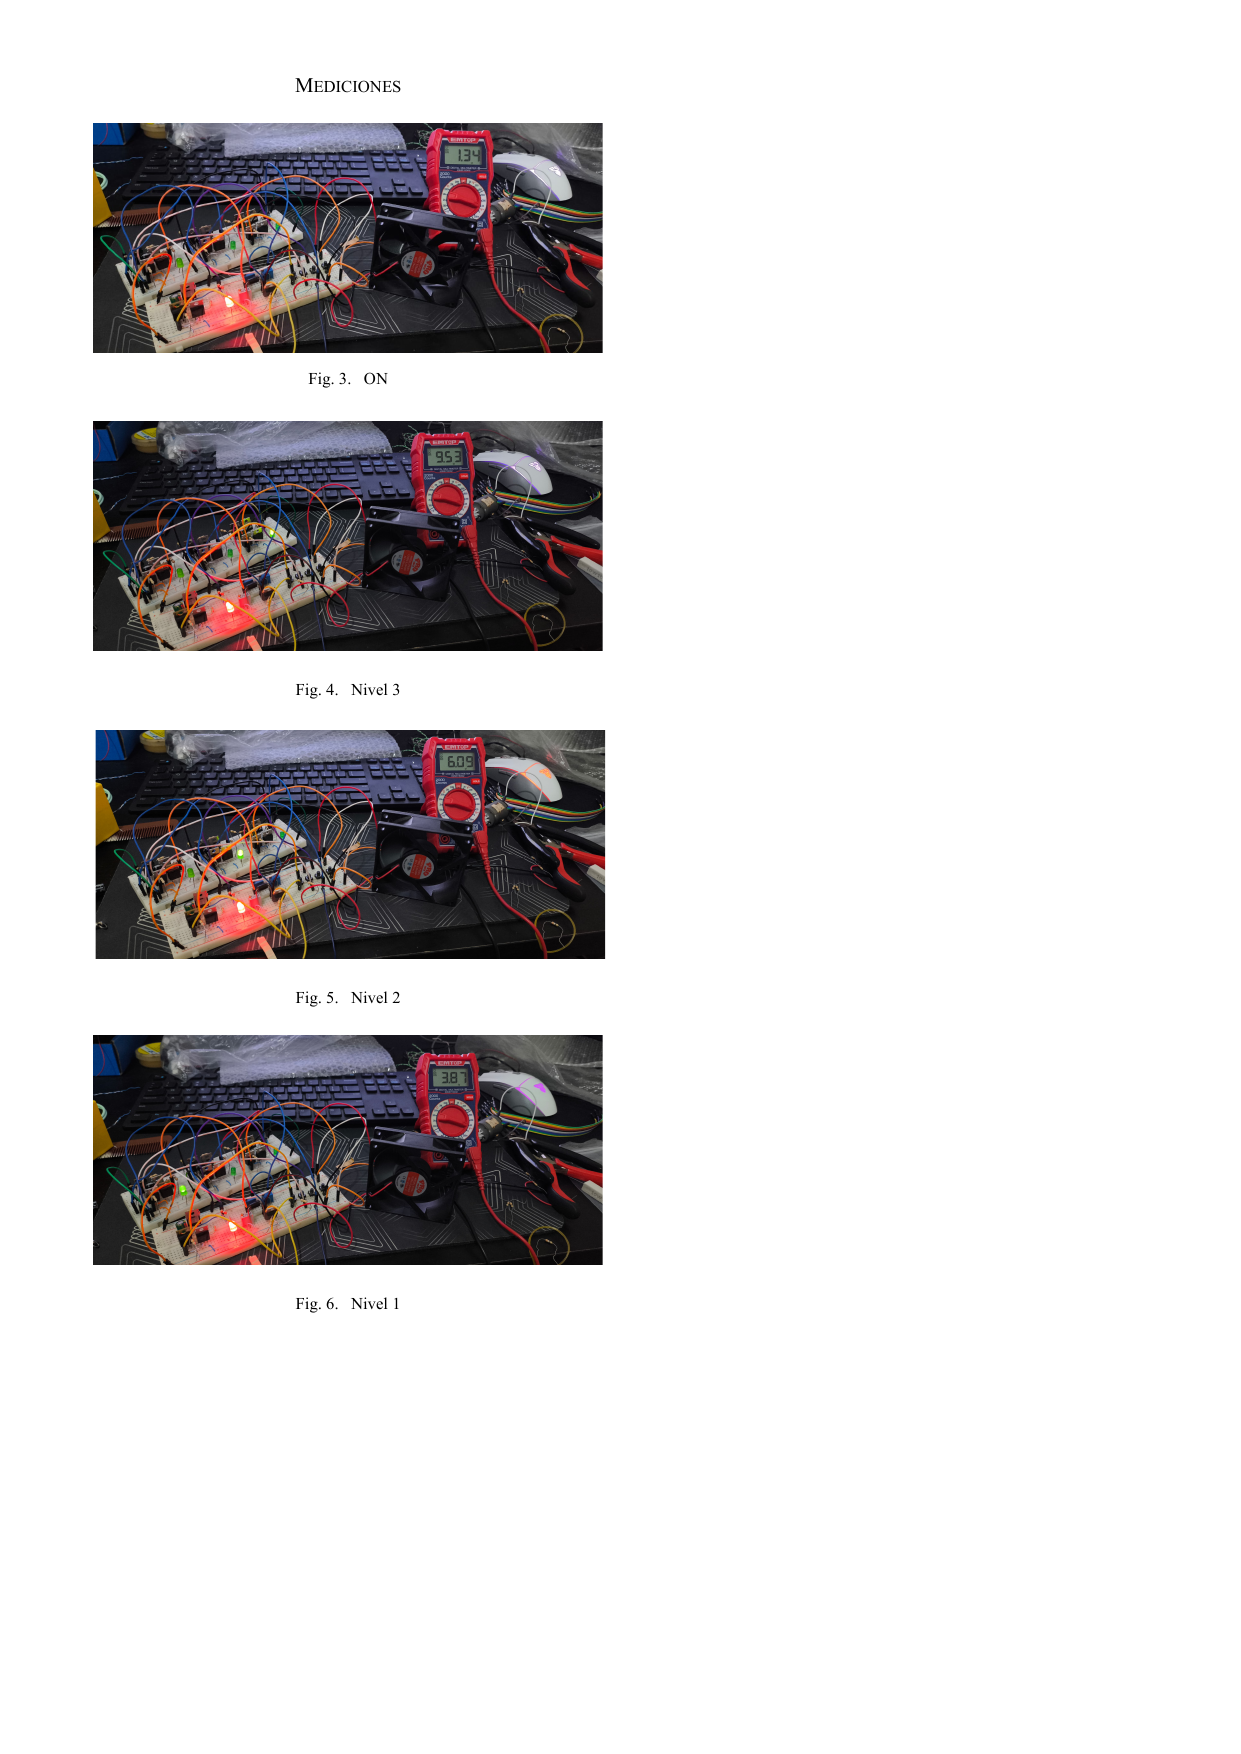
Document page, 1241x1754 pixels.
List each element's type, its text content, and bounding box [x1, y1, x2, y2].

picture [95, 730, 606, 959]
subtitle Mediciones [93, 73, 603, 97]
list Nivel 3 [93, 651, 603, 699]
list Nivel 1 [93, 1265, 603, 1313]
picture [93, 1035, 603, 1265]
list Nivel 2 [93, 959, 603, 1007]
list ON [93, 353, 603, 388]
list [93, 114, 603, 123]
picture [93, 421, 603, 651]
list [93, 417, 603, 421]
picture [93, 123, 603, 353]
